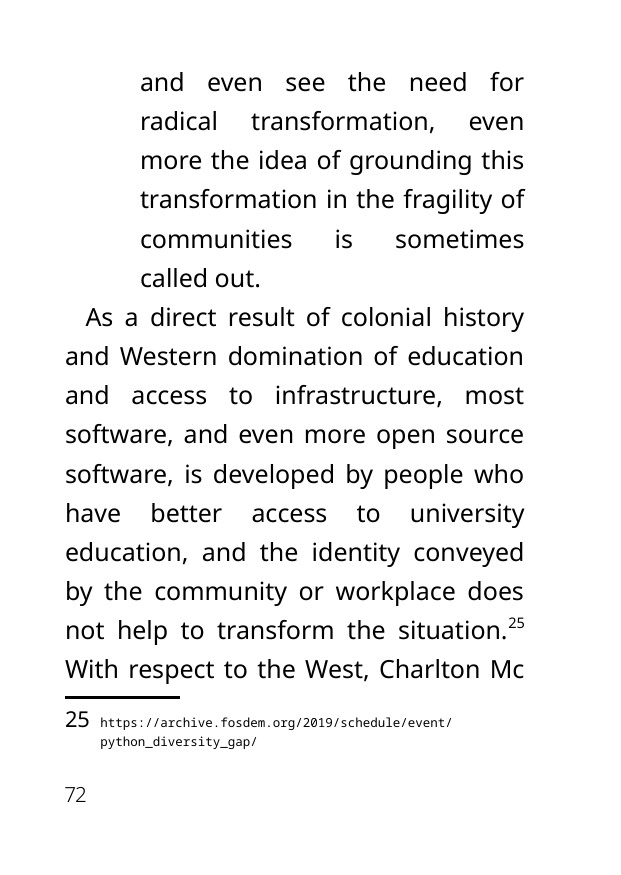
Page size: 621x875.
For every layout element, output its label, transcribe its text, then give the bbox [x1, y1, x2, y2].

list and even see the need for radical transformation, even more the idea of grounding this transformation in the fragility of communities is sometimes called out. [102, 65, 524, 294]
text As a direct result of colonial history and Western domination of education and access to infrastructure, most software, and even more open source software, is developed by people who have better access to university education, and the identity conveyed by the community or workplace does not help to transform the situation. With respect to the West, Charlton Mc [65, 300, 524, 686]
text https://archive.fosdem.org/2019/schedule/event/python_diversity_gap/ [65, 703, 524, 750]
